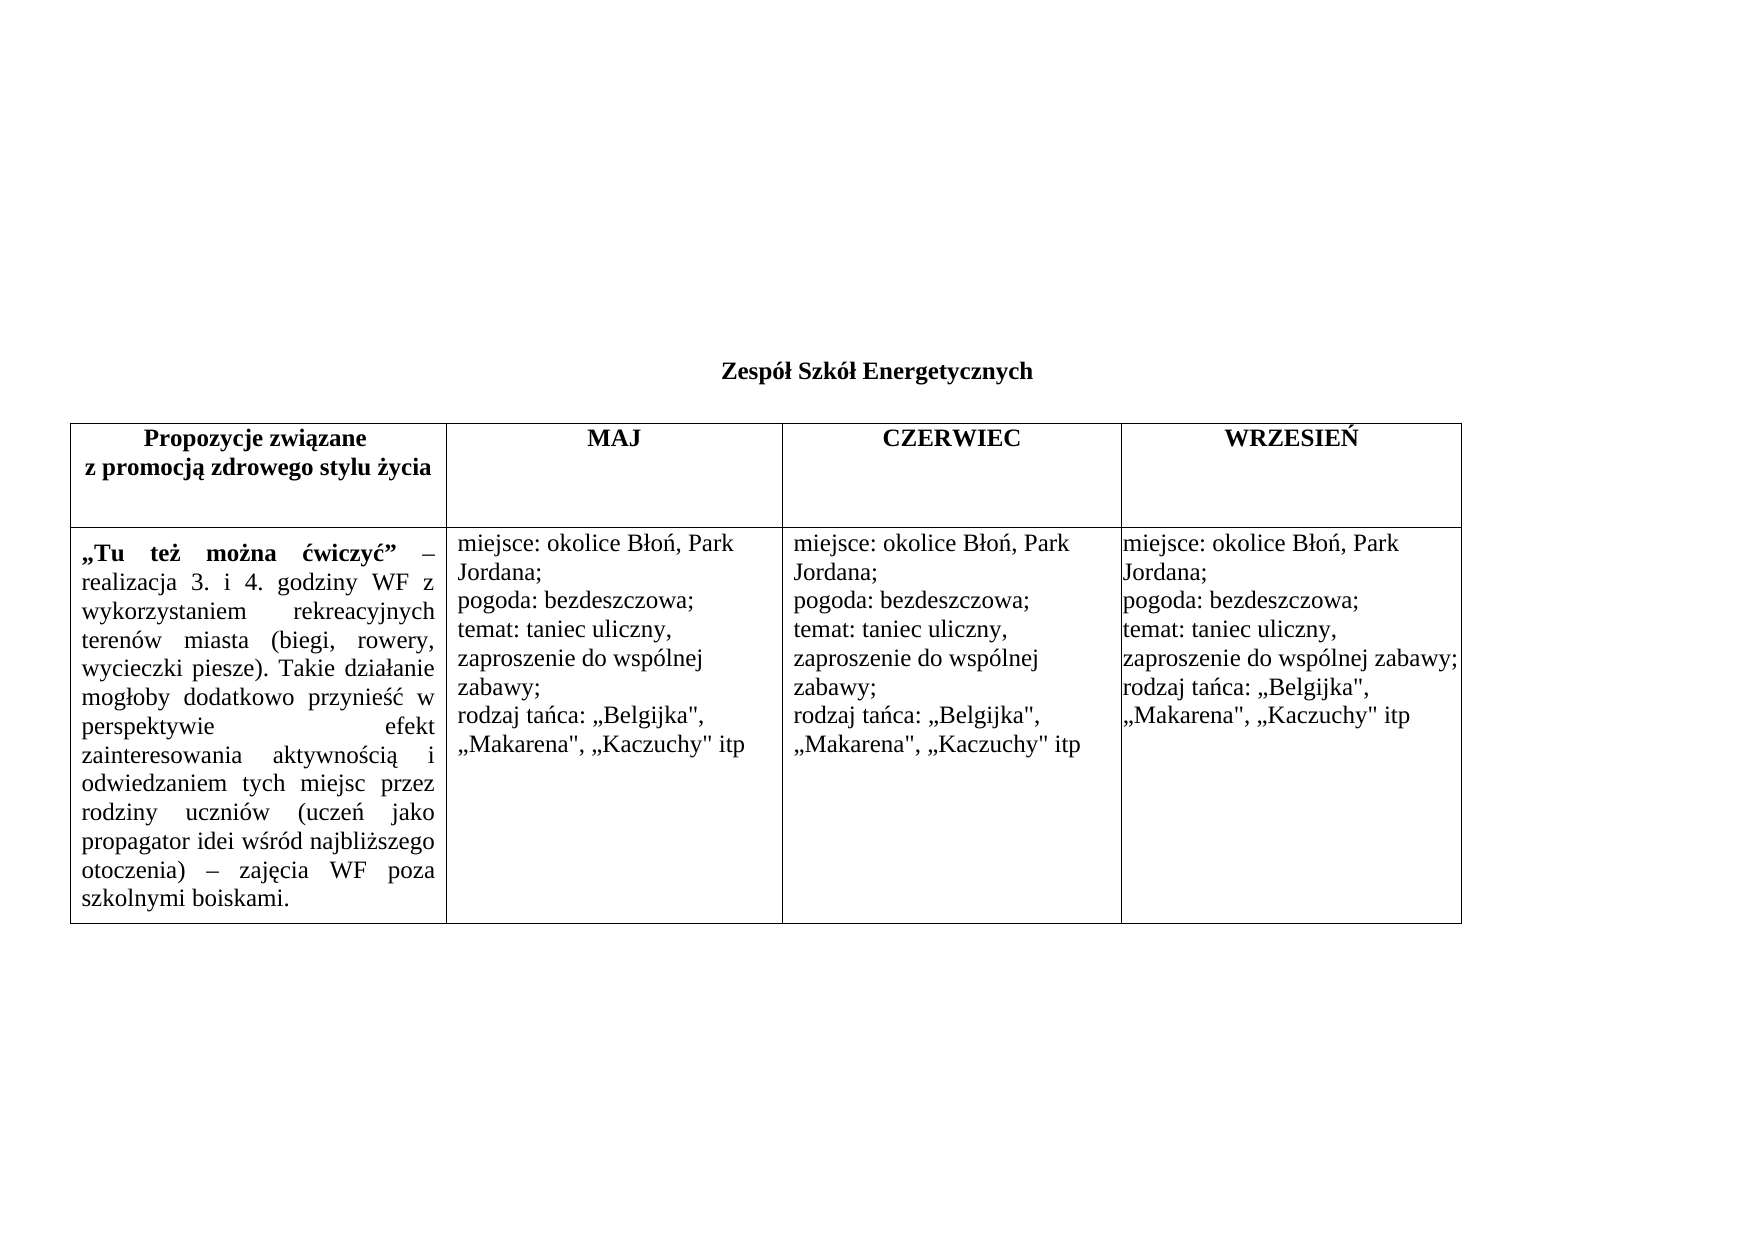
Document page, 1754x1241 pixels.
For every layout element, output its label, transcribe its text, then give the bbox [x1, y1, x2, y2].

text Zespół Szkół Energetycznych [148, 356, 1606, 385]
table_cell miejsce: okolice Błoń, Park Jordana; pogoda: bezdeszczowa; temat: taniec uliczny, zaproszenie do wspólnej zabawy; rodzaj tańca: „Belgijka", „Makarena", „Kaczuchy" itp [783, 528, 1121, 923]
table_cell miejsce: okolice Błoń, Park Jordana; pogoda: bezdeszczowa; temat: taniec uliczny, zaproszenie do wspólnej zabawy; rodzaj tańca: „Belgijka", „Makarena", „Kaczuchy" itp [447, 528, 782, 923]
table_header CZERWIEC [783, 424, 1121, 527]
table_cell „Tu też można ćwiczyć” – realizacja 3. i 4. godziny WF z wykorzystaniem rekreacyjnych terenów miasta (biegi, rowery, wycieczki piesze). Takie działanie mogłoby dodatkowo przynieść w perspektywie efekt zainteresowania aktywnością i odwiedzaniem tych miejsc przez rodziny uczniów (uczeń jako propagator idei wśród najbliższego otoczenia) – zajęcia WF poza szkolnymi boiskami. [71, 528, 446, 923]
table_cell miejsce: okolice Błoń, Park Jordana; pogoda: bezdeszczowa; temat: taniec uliczny, zaproszenie do wspólnej zabawy; rodzaj tańca: „Belgijka", „Makarena", „Kaczuchy" itp [1122, 528, 1461, 923]
table_header Propozycje związane z promocją zdrowego stylu życia [71, 424, 446, 527]
table_header WRZESIEŃ [1122, 424, 1461, 527]
table_header MAJ [447, 424, 782, 527]
